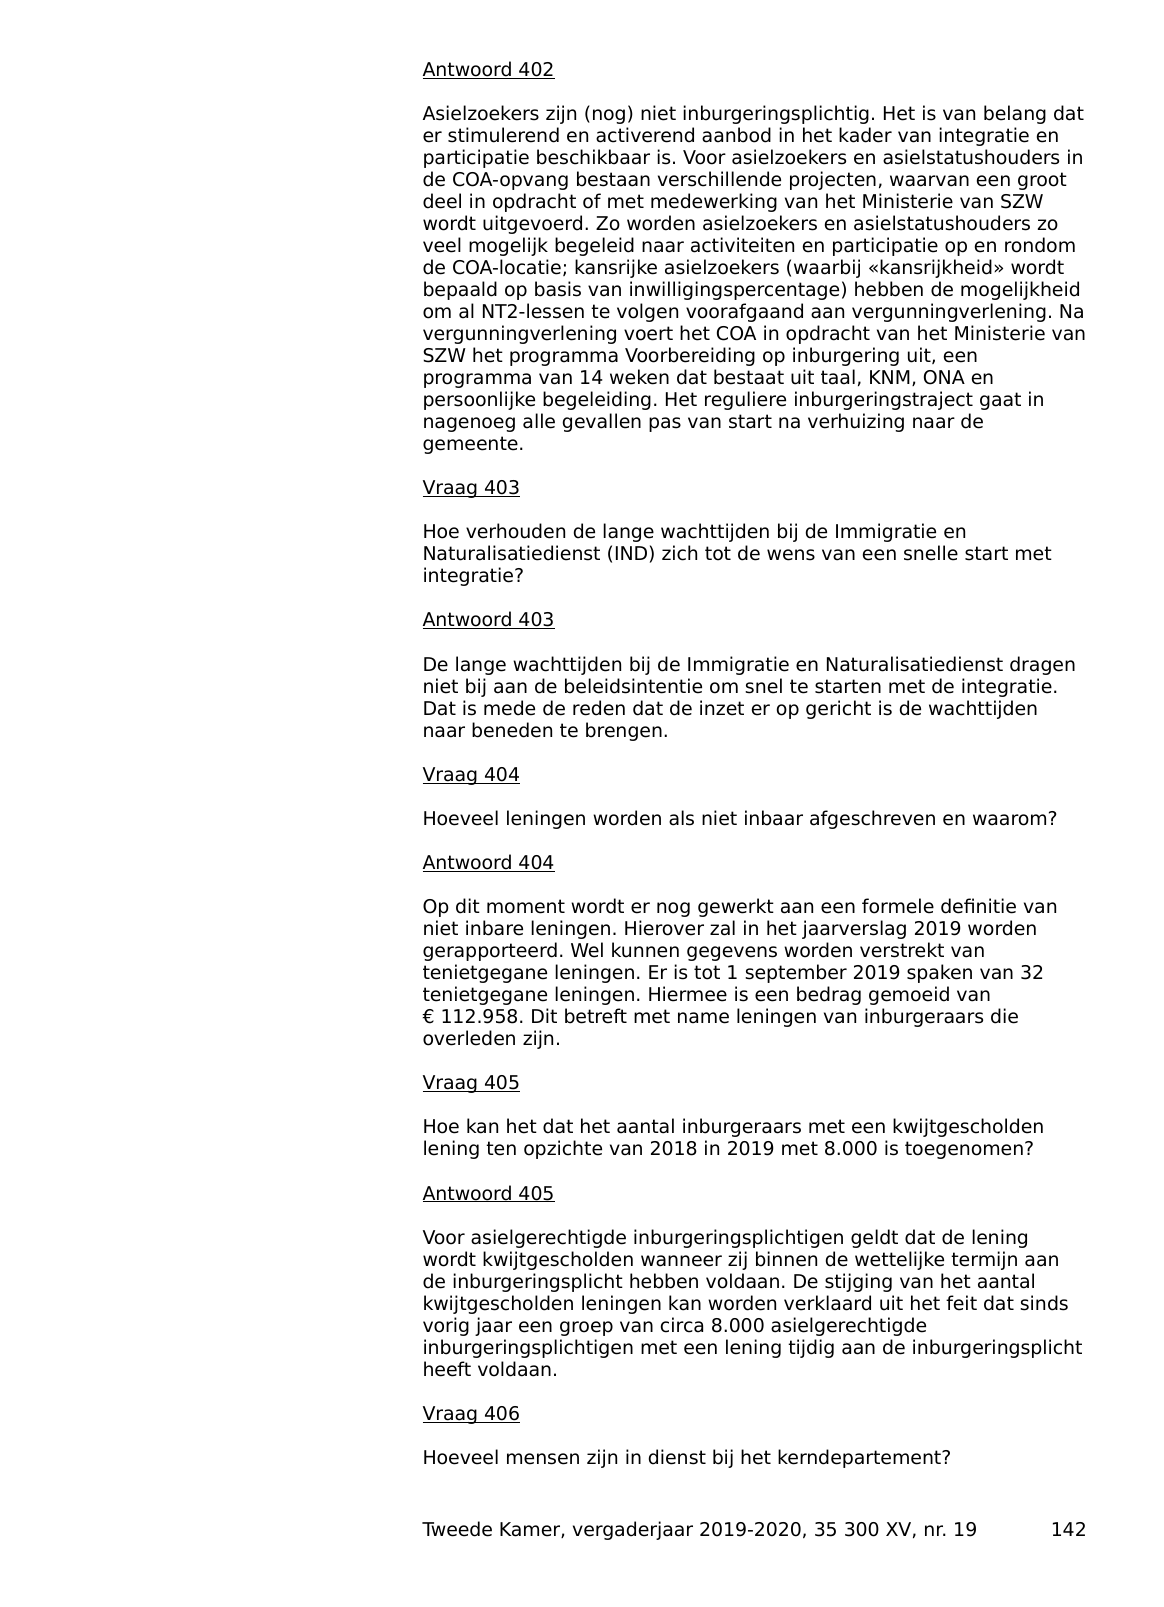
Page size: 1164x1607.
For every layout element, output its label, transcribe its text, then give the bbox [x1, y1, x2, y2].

subtitle Vraag 403 [422, 477, 1087, 499]
text Hoeveel leningen worden als niet inbaar afgeschreven en waarom? [422, 808, 1087, 830]
text Voor asielgerechtigde inburgeringsplichtigen geldt dat de lening wordt kwijtgescholden wanneer zij binnen de wettelijke termijn aan de inburgeringsplicht hebben voldaan. De stijging van het aantal kwijtgescholden leningen kan worden verklaard uit het feit dat sinds vorig jaar een groep van circa 8.000 asielgerechtigde inburgeringsplichtigen met een lening tijdig aan de inburgeringsplicht heeft voldaan. [422, 1227, 1087, 1381]
text Hoe verhouden de lange wachttijden bij de Immigratie en Naturalisatiedienst (IND) zich tot de wens van een snelle start met integratie? [422, 521, 1087, 587]
subtitle Vraag 405 [422, 1072, 1087, 1094]
subtitle Antwoord 405 [422, 1182, 1087, 1204]
text Op dit moment wordt er nog gewerkt aan een formele definitie van niet inbare leningen. Hierover zal in het jaarverslag 2019 worden gerapporteerd. Wel kunnen gegevens worden verstrekt van tenietgegane leningen. Er is tot 1 september 2019 spaken van 32 tenietgegane leningen. Hiermee is een bedrag gemoeid van € 112.958. Dit betreft met name leningen van inburgeraars die overleden zijn. [422, 896, 1087, 1050]
text De lange wachttijden bij de Immigratie en Naturalisatiedienst dragen niet bij aan de beleidsintentie om snel te starten met de integratie. Dat is mede de reden dat de inzet er op gericht is de wachttijden naar beneden te brengen. [422, 653, 1087, 741]
subtitle Antwoord 403 [422, 609, 1087, 631]
text Asielzoekers zijn (nog) niet inburgeringsplichtig. Het is van belang dat er stimulerend en activerend aanbod in het kader van integratie en participatie beschikbaar is. Voor asielzoekers en asielstatushouders in de COA-opvang bestaan verschillende projecten, waarvan een groot deel in opdracht of met medewerking van het Ministerie van SZW wordt uitgevoerd. Zo worden asielzoekers en asielstatushouders zo veel mogelijk begeleid naar activiteiten en participatie op en rondom de COA-locatie; kansrijke asielzoekers (waarbij «kansrijkheid» wordt bepaald op basis van inwilligingspercentage) hebben de mogelijkheid om al NT2-lessen te volgen voorafgaand aan vergunningverlening. Na vergunningverlening voert het COA in opdracht van het Ministerie van SZW het programma Voorbereiding op inburgering uit, een programma van 14 weken dat bestaat uit taal, KNM, ONA en persoonlijke begeleiding. Het reguliere inburgeringstraject gaat in nagenoeg alle gevallen pas van start na verhuizing naar de gemeente. [422, 103, 1087, 455]
subtitle Vraag 406 [422, 1403, 1087, 1425]
text Hoeveel mensen zijn in dienst bij het kerndepartement? [422, 1447, 1087, 1469]
text Hoe kan het dat het aantal inburgeraars met een kwijtgescholden lening ten opzichte van 2018 in 2019 met 8.000 is toegenomen? [422, 1116, 1087, 1160]
subtitle Vraag 404 [422, 764, 1087, 786]
subtitle Antwoord 402 [422, 59, 1087, 81]
subtitle Antwoord 404 [422, 852, 1087, 874]
